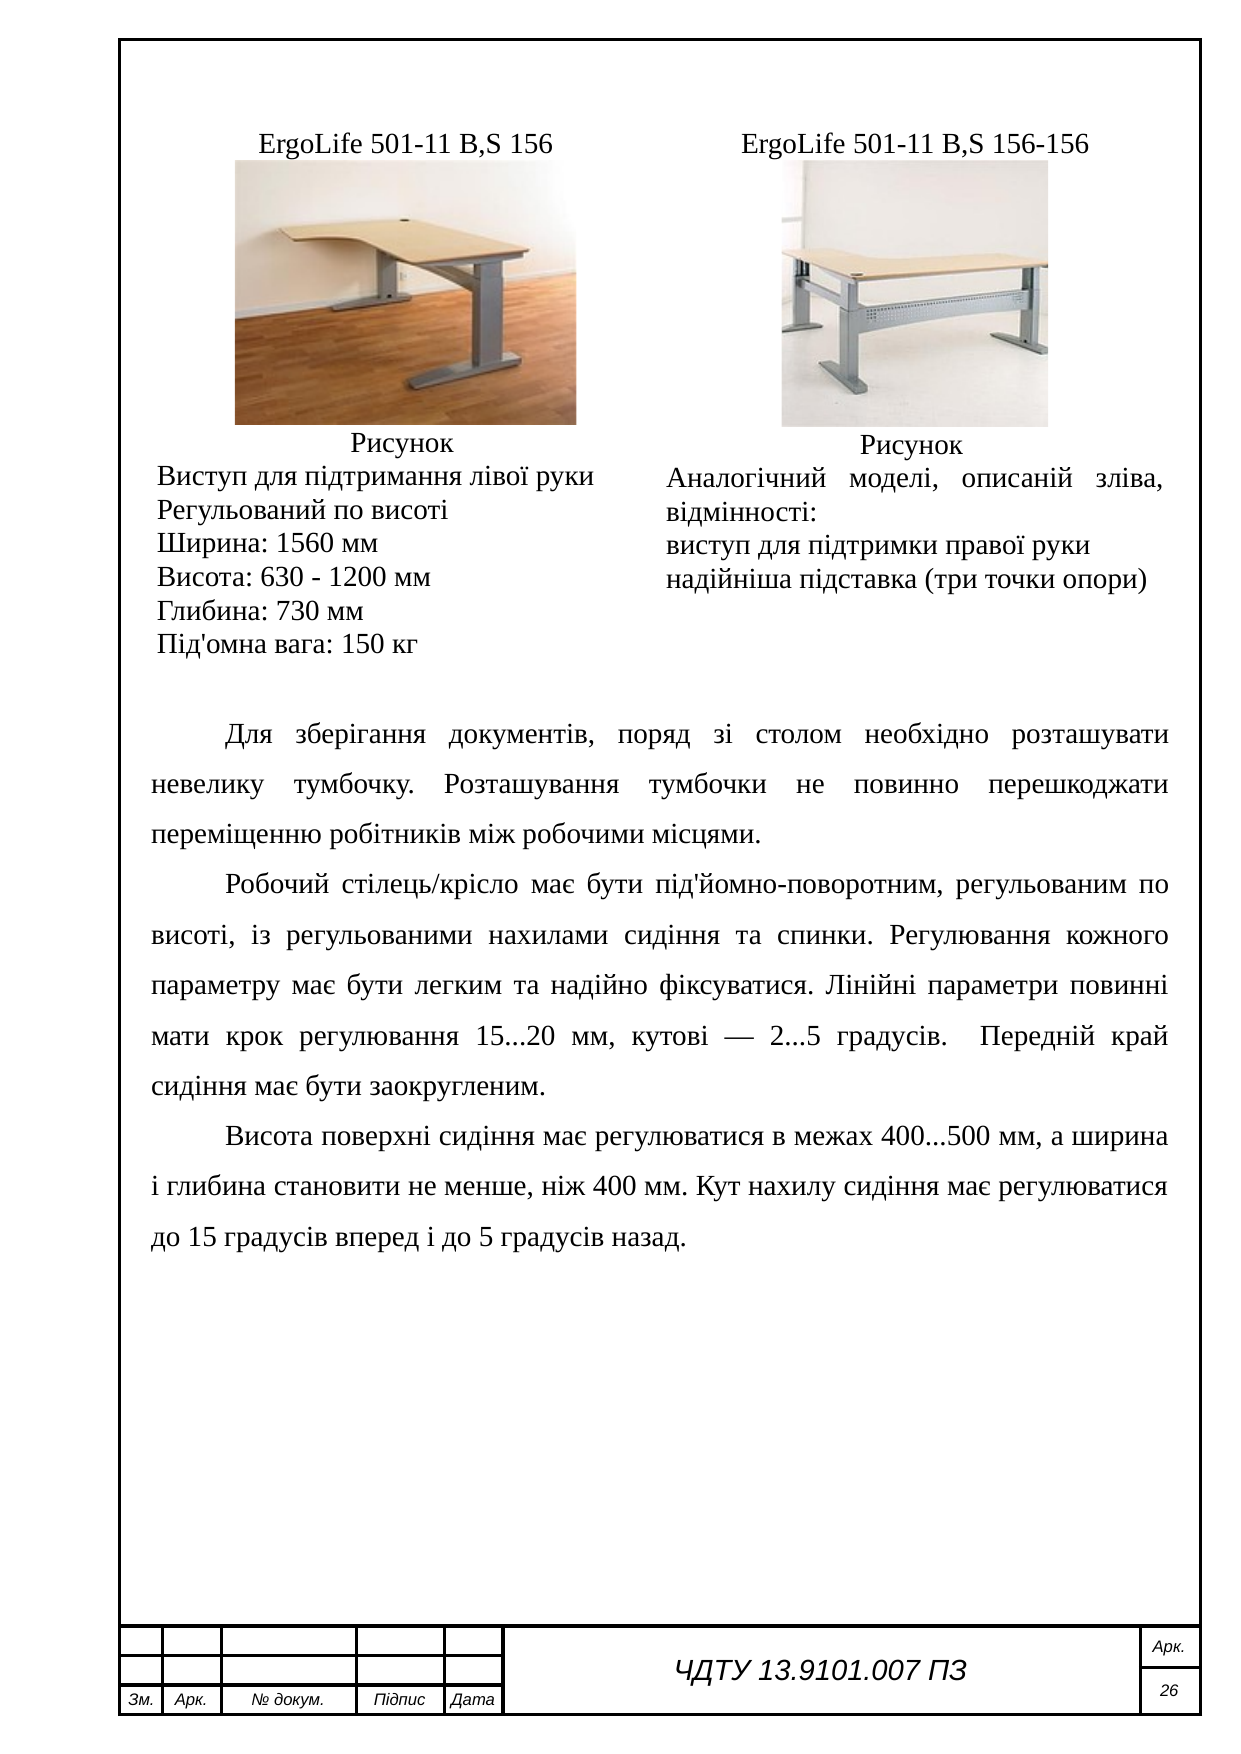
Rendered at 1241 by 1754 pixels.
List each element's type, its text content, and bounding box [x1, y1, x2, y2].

text Висота поверхні сидіння має регулюватися в межах 400...500 мм, а ширина і глибина становити не менше, ніж 400 мм. Кут нахилу сидіння має регулюватися до 15 градусів вперед і до 5 градусів назад. [151, 1118, 1170, 1252]
picture [781, 160, 1049, 427]
text Для зберігання документів, поряд зі столом необхідно розташувати невелику тумбочку. Розташування тумбочки не повинно перешкоджати переміщенню робітників між робочими місцями. [151, 716, 1170, 850]
picture [234, 160, 577, 425]
table_header ErgoLife 501-11 B,S 156-156 Рисунок Аналогічний моделі, описаній зліва, відмінності: виступ для підтримки правої руки надійніша підставка (три точки опори) [660, 121, 1170, 665]
table_header ErgoLife 501-11 B,S 156 Рисунок Виступ для підтримання лівої руки Регульований по висоті Ширина: 1560 мм Висота: 630 - 1200 мм Глибина: 730 мм Під'омна вага: 150 кг [151, 121, 660, 665]
text Робочий стілець/крісло має бути під'йомно-поворотним, регульованим по висоті, із регульованими нахилами сидіння та спинки. Регулювання кожного параметру має бути легким та надійно фіксуватися. Лінійні параметри повинні мати крок регулювання 15...20 мм, кутові — 2...5 градусів. Передній край сидіння має бути заокругленим. [151, 867, 1170, 1101]
